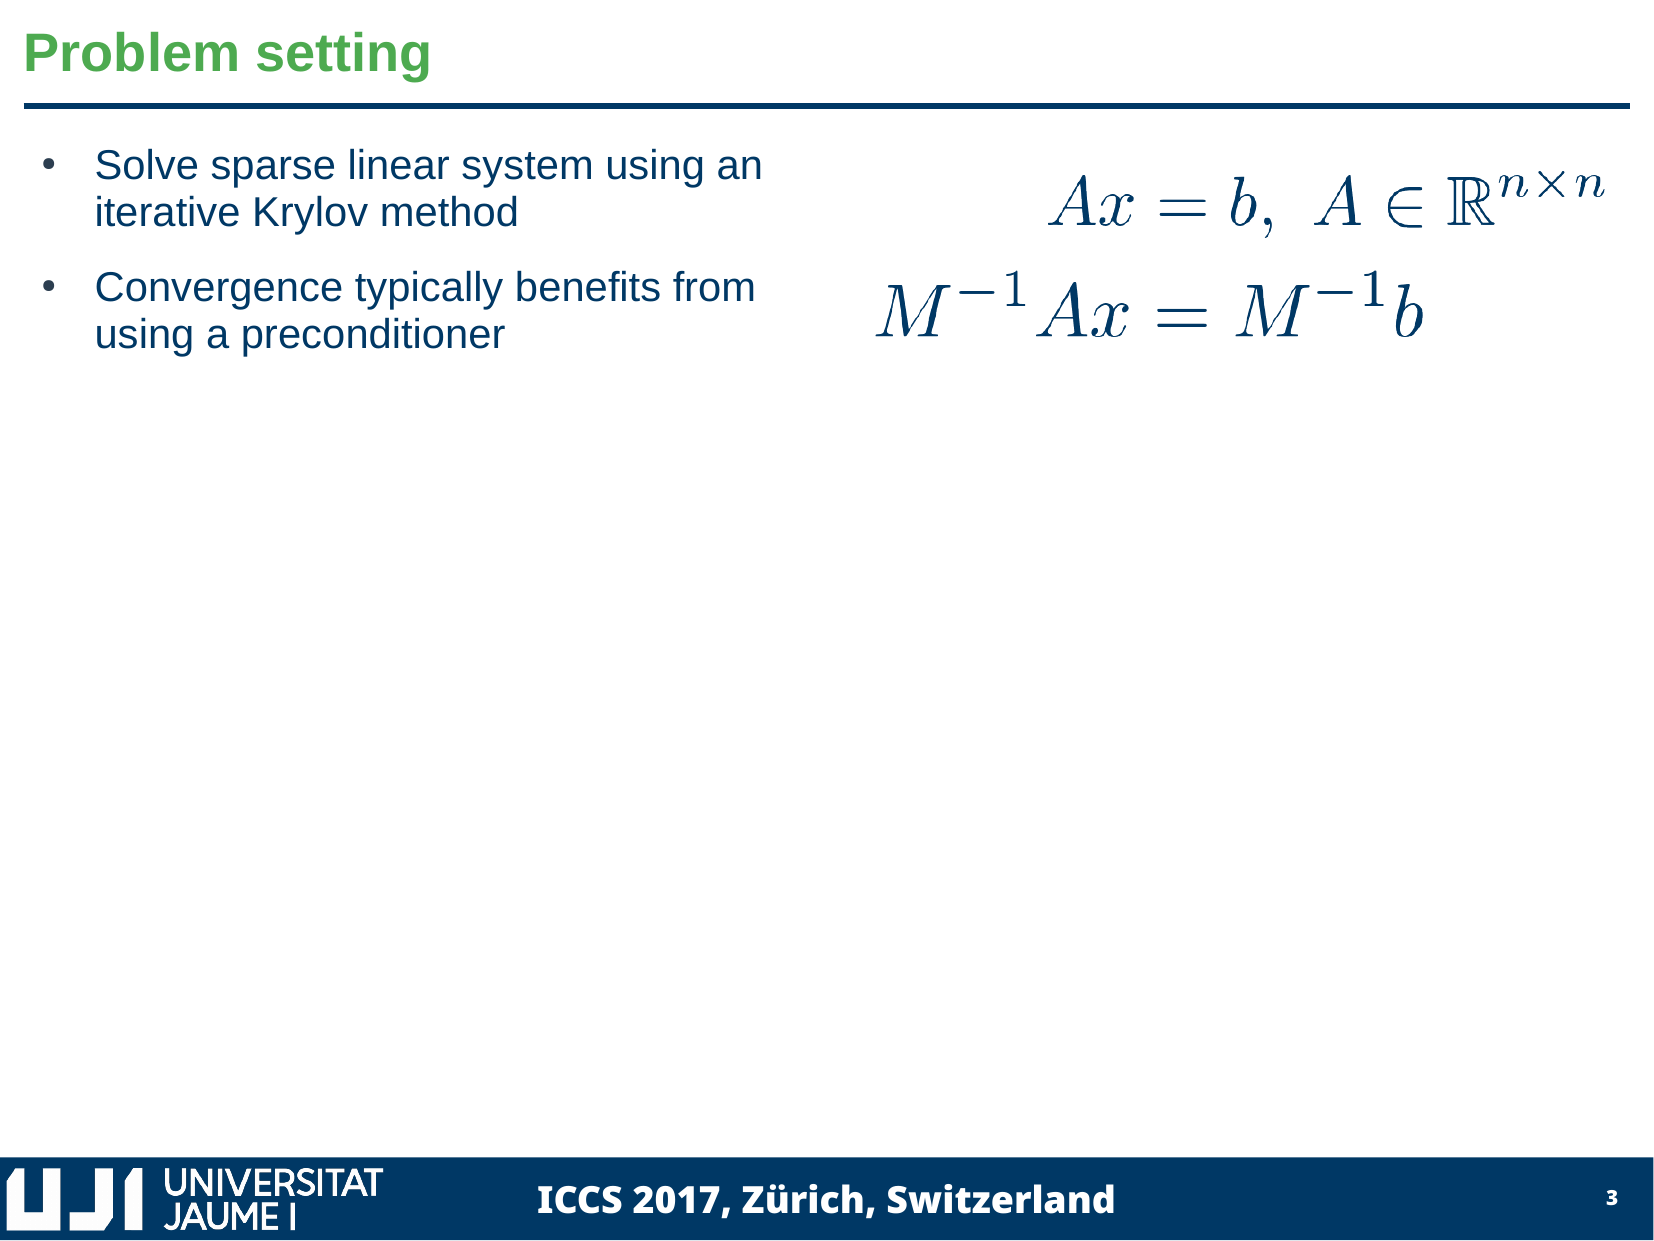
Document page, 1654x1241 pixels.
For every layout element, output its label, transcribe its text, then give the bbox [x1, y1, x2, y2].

list Solve sparse linear system using an iterative Krylov method Convergence typically benefits from using a preconditioner [23, 141, 808, 1134]
picture [875, 270, 1423, 337]
title Problem setting [23, 0, 1630, 107]
picture [0, 1158, 390, 1241]
picture [1048, 171, 1605, 238]
